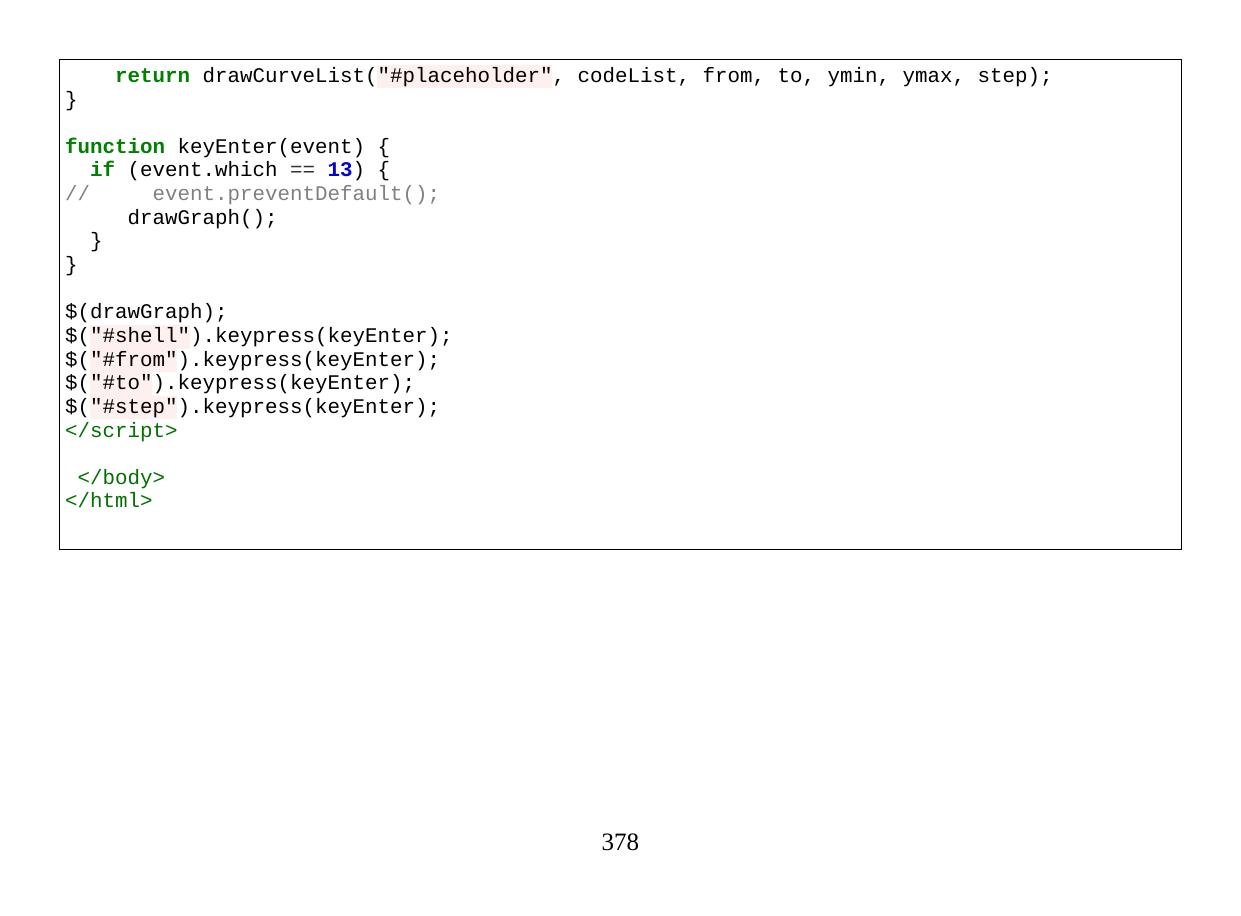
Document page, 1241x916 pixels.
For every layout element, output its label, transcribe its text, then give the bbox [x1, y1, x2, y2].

table_header return drawCurveList("#placeholder", codeList, from, to, ymin, ymax, step); } function keyEnter(event) { if (event.which == 13) { // event.preventDefault(); drawGraph(); } } $(drawGraph); $("#shell").keypress(keyEnter); $("#from").keypress(keyEnter); $("#to").keypress(keyEnter); $("#step").keypress(keyEnter); </script> </body> </html> [60, 60, 1181, 549]
